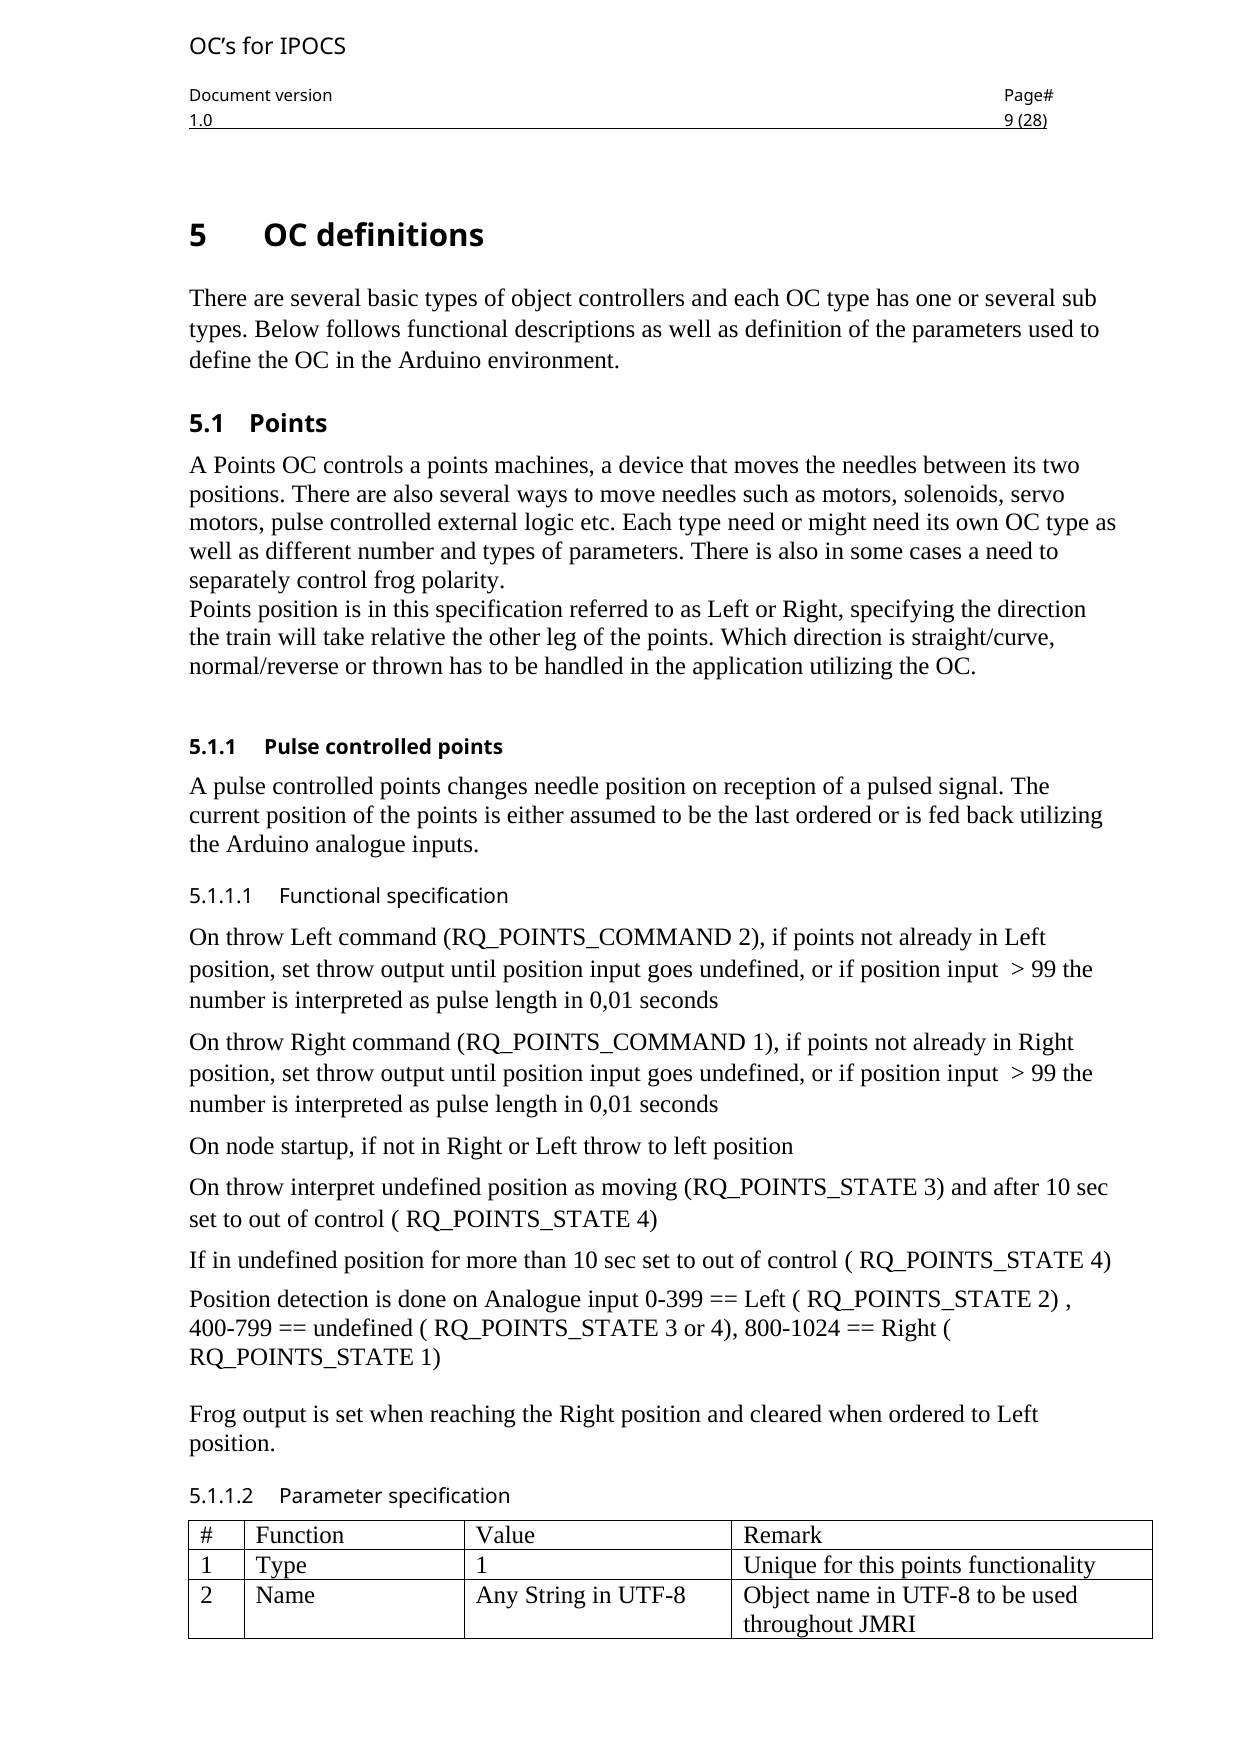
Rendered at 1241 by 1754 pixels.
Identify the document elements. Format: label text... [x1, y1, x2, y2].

table_header Remark [732, 1521, 1152, 1549]
subtitle Functional specification [189, 878, 1122, 909]
subtitle OC definitions [189, 213, 1122, 256]
text If in undefined position for more than 10 sec set to out of control ( RQ_POINTS_STATE 4) [189, 1243, 1122, 1274]
table_cell 2 [189, 1580, 244, 1638]
text On throw interpret undefined position as moving (RQ_POINTS_STATE 3) and after 10 sec set to out of control ( RQ_POINTS_STATE 4) [189, 1170, 1122, 1232]
text A Points OC controls a points machines, a device that moves the needles between its two positions. There are also several ways to move needles such as motors, solenoids, servo motors, pulse controlled external logic etc. Each type need or might need its own OC type as well as different number and types of parameters. There is also in some cases a need to separately control frog polarity. [189, 450, 1122, 594]
table_cell 1 [465, 1550, 731, 1579]
text On throw Left command (RQ_POINTS_COMMAND 2), if points not already in Left position, set throw output until position input goes undefined, or if position input > 99 the number is interpreted as pulse length in 0,01 seconds [189, 920, 1122, 1014]
text On node startup, if not in Right or Left throw to left position [189, 1128, 1122, 1159]
table_cell Type [245, 1550, 464, 1579]
table_cell Any String in UTF-8 [465, 1580, 731, 1638]
text There are several basic types of object controllers and each OC type has one or several sub types. Below follows functional descriptions as well as definition of the parameters used to define the OC in the Arduino environment. [189, 281, 1122, 374]
table_cell Unique for this points functionality [732, 1550, 1152, 1579]
text Points position is in this specification referred to as Left or Right, specifying the direction the train will take relative the other leg of the points. Which direction is straight/curve, normal/reverse or thrown has to be handled in the application utilizing the OC. [189, 594, 1122, 680]
text Position detection is done on Analogue input 0-399 == Left ( RQ_POINTS_STATE 2) , 400-799 == undefined ( RQ_POINTS_STATE 3 or 4), 800-1024 == Right ( RQ_POINTS_STATE 1) [189, 1284, 1122, 1371]
table_header Function [245, 1521, 464, 1549]
table_cell Object name in UTF-8 to be used throughout JMRI [732, 1580, 1152, 1638]
table_header Value [465, 1521, 731, 1549]
table_cell 1 [189, 1550, 244, 1579]
subtitle Points [189, 406, 1122, 439]
table_header # [189, 1521, 244, 1549]
table_cell Name [245, 1580, 464, 1638]
text On throw Right command (RQ_POINTS_COMMAND 1), if points not already in Right position, set throw output until position input goes undefined, or if position input > 99 the number is interpreted as pulse length in 0,01 seconds [189, 1024, 1122, 1118]
subtitle Pulse controlled points [189, 729, 1122, 761]
text A pulse controlled points changes needle position on reception of a pulsed signal. The current position of the points is either assumed to be the last ordered or is fed back utilizing the Arduino analogue inputs. [189, 771, 1122, 857]
subtitle Parameter specification [189, 1478, 1122, 1509]
text Frog output is set when reaching the Right position and cleared when ordered to Left position. [189, 1399, 1122, 1457]
